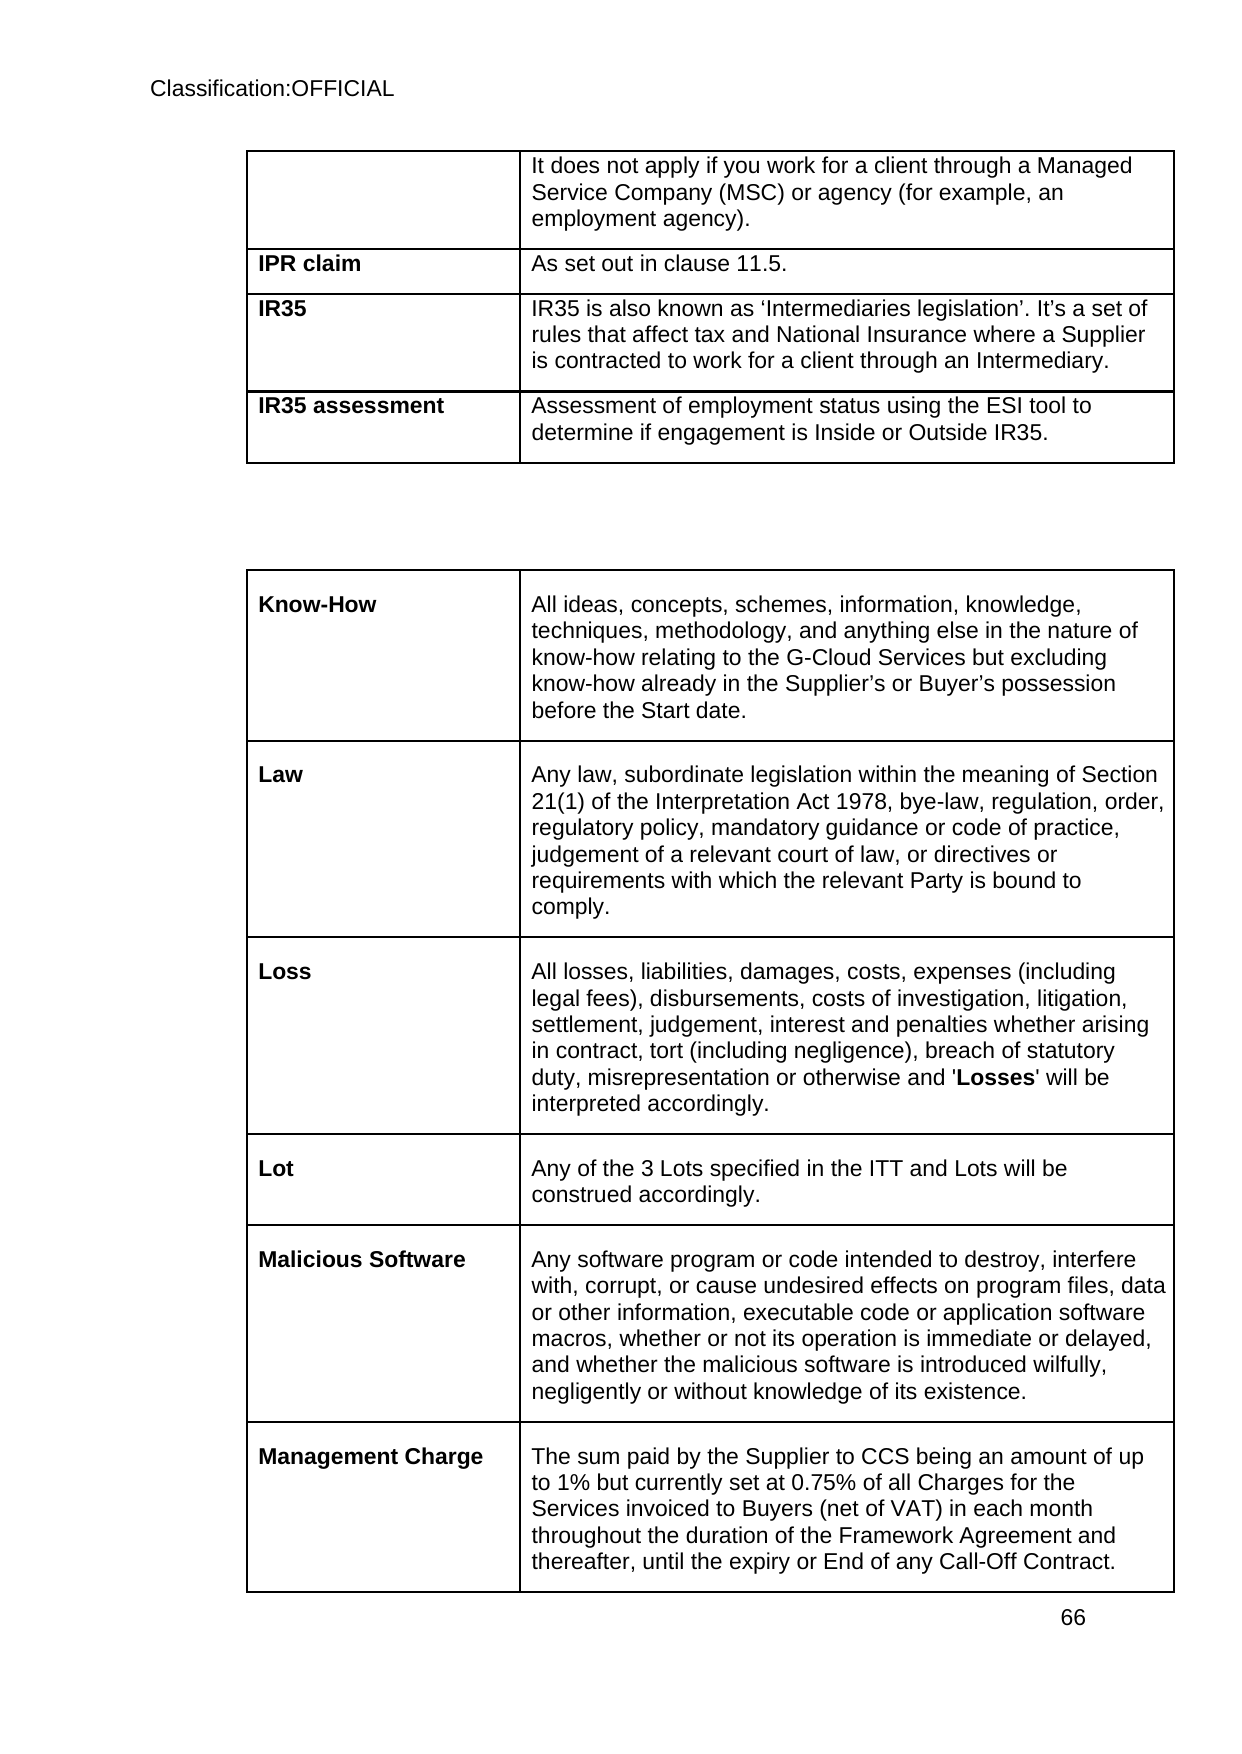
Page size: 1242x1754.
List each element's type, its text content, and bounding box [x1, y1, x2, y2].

table_cell Lot [248, 1135, 519, 1224]
table_cell All losses, liabilities, damages, costs, expenses (including legal fees), disbursements, costs of investigation, litigation, settlement, judgement, interest and penalties whether arising in contract, tort (including negligence), breach of statutory duty, misrepresentation or otherwise and 'Losses' will be interpreted accordingly. [521, 938, 1173, 1133]
table_cell Any software program or code intended to destroy, interfere with, corrupt, or cause undesired effects on program files, data or other information, executable code or application software macros, whether or not its operation is immediate or delayed, and whether the malicious software is introduced wilfully, negligently or without knowledge of its existence. [521, 1226, 1173, 1421]
table_cell As set out in clause 11.5. [521, 250, 1173, 293]
table_cell Management Charge [248, 1423, 519, 1591]
table_cell Any of the 3 Lots specified in the ITT and Lots will be construed accordingly. [521, 1135, 1173, 1224]
table_cell IR35 [248, 295, 519, 390]
table_cell IR35 assessment [248, 393, 519, 462]
table_cell Any law, subordinate legislation within the meaning of Section 21(1) of the Interpretation Act 1978, bye-law, regulation, order, regulatory policy, mandatory guidance or code of practice, judgement of a relevant court of law, or directives or requirements with which the relevant Party is bound to comply. [521, 742, 1173, 936]
table_cell [248, 152, 519, 248]
table_cell Law [248, 742, 519, 936]
table_cell IPR claim [248, 250, 519, 293]
table_cell Loss [248, 938, 519, 1133]
table_header All ideas, concepts, schemes, information, knowledge, techniques, methodology, and anything else in the nature of know-how relating to the G-Cloud Services but excluding know-how already in the Supplier’s or Buyer’s possession before the Start date. [521, 571, 1173, 739]
table_header Know-How [248, 571, 519, 739]
table_cell IR35 is also known as ‘Intermediaries legislation’. It’s a set of rules that affect tax and National Insurance where a Supplier is contracted to work for a client through an Intermediary. [521, 295, 1173, 390]
table_cell Assessment of employment status using the ESI tool to determine if engagement is Inside or Outside IR35. [521, 393, 1173, 462]
table_cell The sum paid by the Supplier to CCS being an amount of up to 1% but currently set at 0.75% of all Charges for the Services invoiced to Buyers (net of VAT) in each month throughout the duration of the Framework Agreement and thereafter, until the expiry or End of any Call-Off Contract. [521, 1423, 1173, 1591]
table_cell It does not apply if you work for a client through a Managed Service Company (MSC) or agency (for example, an employment agency). [521, 152, 1173, 248]
table_cell Malicious Software [248, 1226, 519, 1421]
